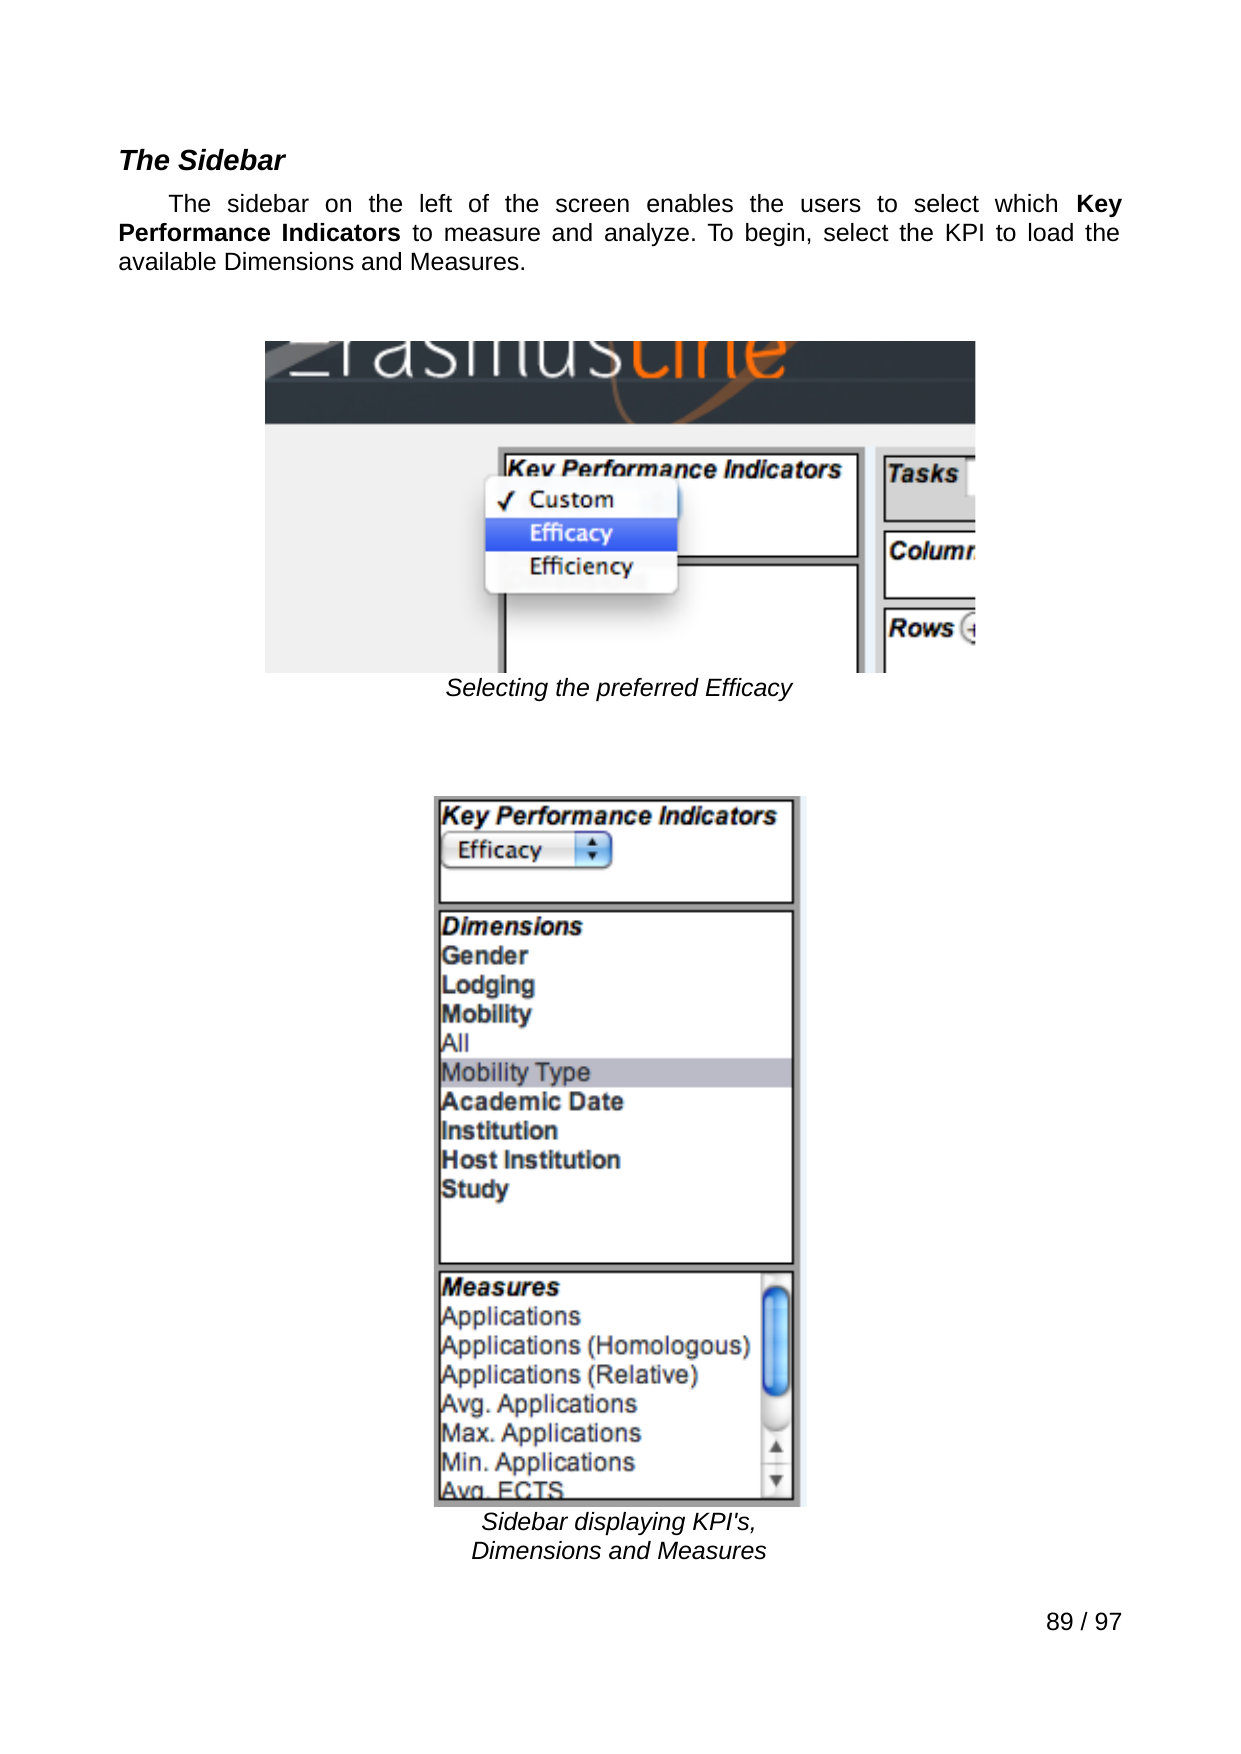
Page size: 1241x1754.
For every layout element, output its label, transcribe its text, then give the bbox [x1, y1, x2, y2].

picture [265, 341, 976, 673]
text Sidebar displaying KPI's, Dimensions and Measures [434, 1507, 807, 1564]
text The sidebar on the left of the screen enables the users to select which Key Performance Indicators to measure and analyze. To begin, select the KPI to load the available Dimensions and Measures. [118, 189, 1122, 275]
subtitle The Sidebar [118, 143, 1122, 177]
text Selecting the preferred Efficacy [265, 673, 975, 702]
picture [433, 796, 807, 1507]
